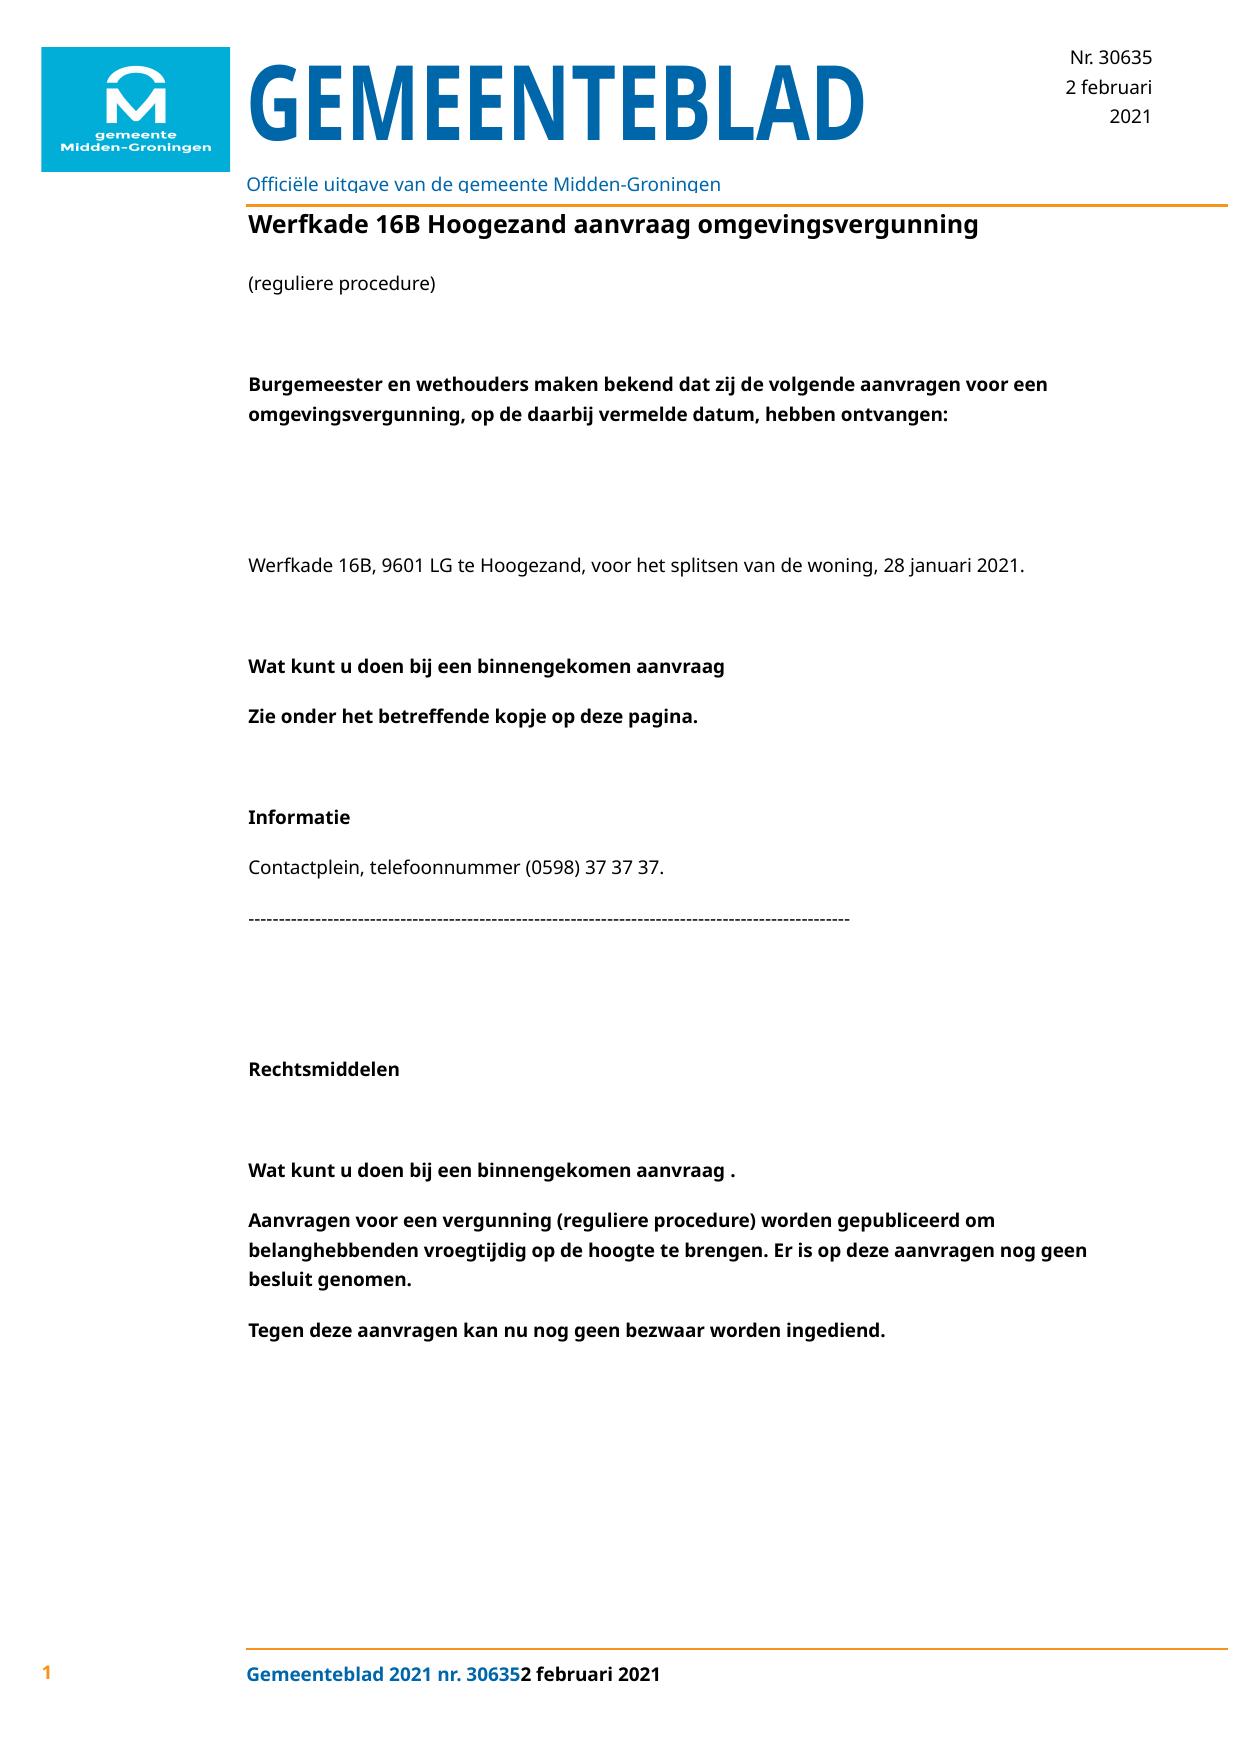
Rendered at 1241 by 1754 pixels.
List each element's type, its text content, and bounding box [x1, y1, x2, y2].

picture [107, 89, 165, 122]
text Aanvragen voor een vergunning (reguliere procedure) worden gepubliceerd om belanghebbenden vroegtijdig op de hoogte te brengen. Er is op deze aanvragen nog geen besluit genomen. [248, 1207, 1152, 1292]
text (reguliere procedure) [248, 270, 1152, 296]
text Rechtsmiddelen [248, 1056, 1152, 1082]
text Contactplein, telefoonnummer (0598) 37 37 37. [248, 854, 1152, 880]
text Informatie [248, 804, 1152, 830]
text Wat kunt u doen bij een binnengekomen aanvraag . [248, 1157, 1152, 1183]
text Werfkade 16B, 9601 LG te Hoogezand, voor het splitsen van de woning, 28 januari 2021. [248, 552, 1152, 578]
text --------------------------------------------------------------------------------------------------- [248, 905, 1152, 931]
text Wat kunt u doen bij een binnengekomen aanvraag [248, 653, 1152, 678]
text Zie onder het betreffende kopje op deze pagina. [248, 703, 1152, 729]
text Tegen deze aanvragen kan nu nog geen bezwaar worden ingediend. [248, 1317, 1152, 1343]
text Burgemeester en wethouders maken bekend dat zij de volgende aanvragen voor een omgevingsvergunning, op de daarbij vermelde datum, hebben ontvangen: [248, 371, 1152, 426]
text Werfkade 16B Hoogezand aanvraag omgevingsvergunning [248, 207, 1152, 241]
picture [184, 146, 190, 153]
picture [108, 66, 164, 82]
